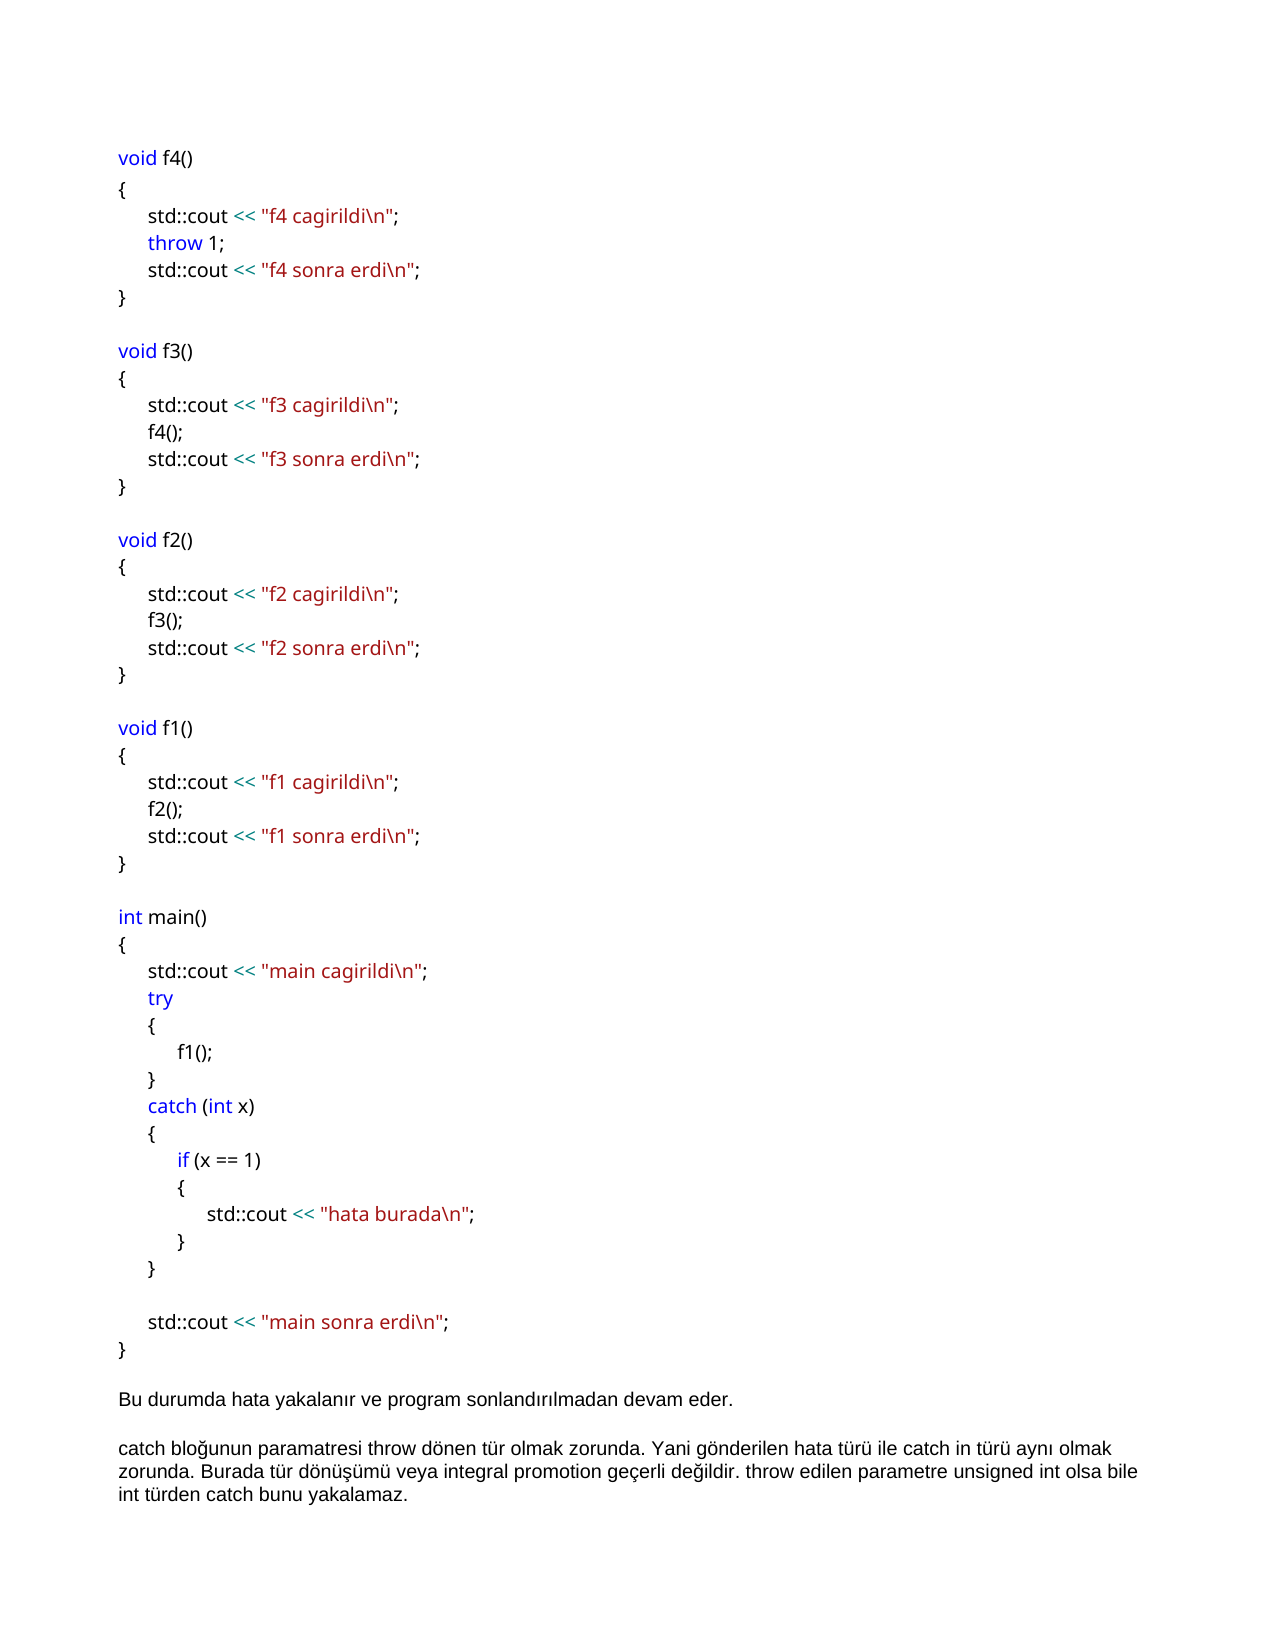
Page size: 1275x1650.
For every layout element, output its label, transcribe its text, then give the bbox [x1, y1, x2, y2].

text void f4() [118, 144, 1157, 171]
text } [118, 1254, 1157, 1281]
text { [118, 364, 1157, 391]
text std::cout << "f2 cagirildi\n"; [118, 580, 1157, 607]
text { [118, 742, 1157, 769]
text std::cout << "f3 cagirildi\n"; [118, 391, 1157, 418]
text std::cout << "f1 cagirildi\n"; [118, 769, 1157, 796]
text { [118, 1011, 1157, 1038]
text } [118, 849, 1157, 877]
text } [118, 472, 1157, 499]
text void f2() [118, 526, 1157, 553]
text std::cout << "main cagirildi\n"; [118, 957, 1157, 984]
text f4(); [118, 418, 1157, 445]
text void f3() [118, 337, 1157, 364]
text } [118, 1065, 1157, 1092]
text f1(); [118, 1038, 1157, 1065]
text std::cout << "f1 sonra erdi\n"; [118, 823, 1157, 849]
text { [118, 1119, 1157, 1146]
text std::cout << "f2 sonra erdi\n"; [118, 634, 1157, 661]
text if (x == 1) [118, 1146, 1157, 1173]
text catch bloğunun paramatresi throw dönen tür olmak zorunda. Yani gönderilen hata türü ile catch in türü aynı olmak zorunda. Burada tür dönüşümü veya integral promotion geçerli değildir. throw edilen parametre unsigned int olsa bile int türden catch bunu yakalamaz. [118, 1437, 1157, 1505]
text f3(); [118, 607, 1157, 634]
text throw 1; [118, 229, 1157, 256]
text } [118, 283, 1157, 310]
text { [118, 1173, 1157, 1200]
text int main() [118, 903, 1157, 931]
text { [118, 553, 1157, 580]
text f2(); [118, 796, 1157, 823]
text } [118, 1335, 1157, 1362]
text std::cout << "f3 sonra erdi\n"; [118, 445, 1157, 472]
text { [118, 175, 1157, 202]
text std::cout << "f4 cagirildi\n"; [118, 202, 1157, 229]
text std::cout << "hata burada\n"; [118, 1200, 1157, 1227]
text } [118, 1227, 1157, 1254]
text try [118, 984, 1157, 1011]
text { [118, 931, 1157, 957]
text } [118, 661, 1157, 688]
text void f1() [118, 715, 1157, 742]
text std::cout << "main sonra erdi\n"; [118, 1308, 1157, 1335]
text std::cout << "f4 sonra erdi\n"; [118, 256, 1157, 283]
text catch (int x) [118, 1092, 1157, 1119]
text Bu durumda hata yakalanır ve program sonlandırılmadan devam eder. [118, 1388, 1157, 1411]
